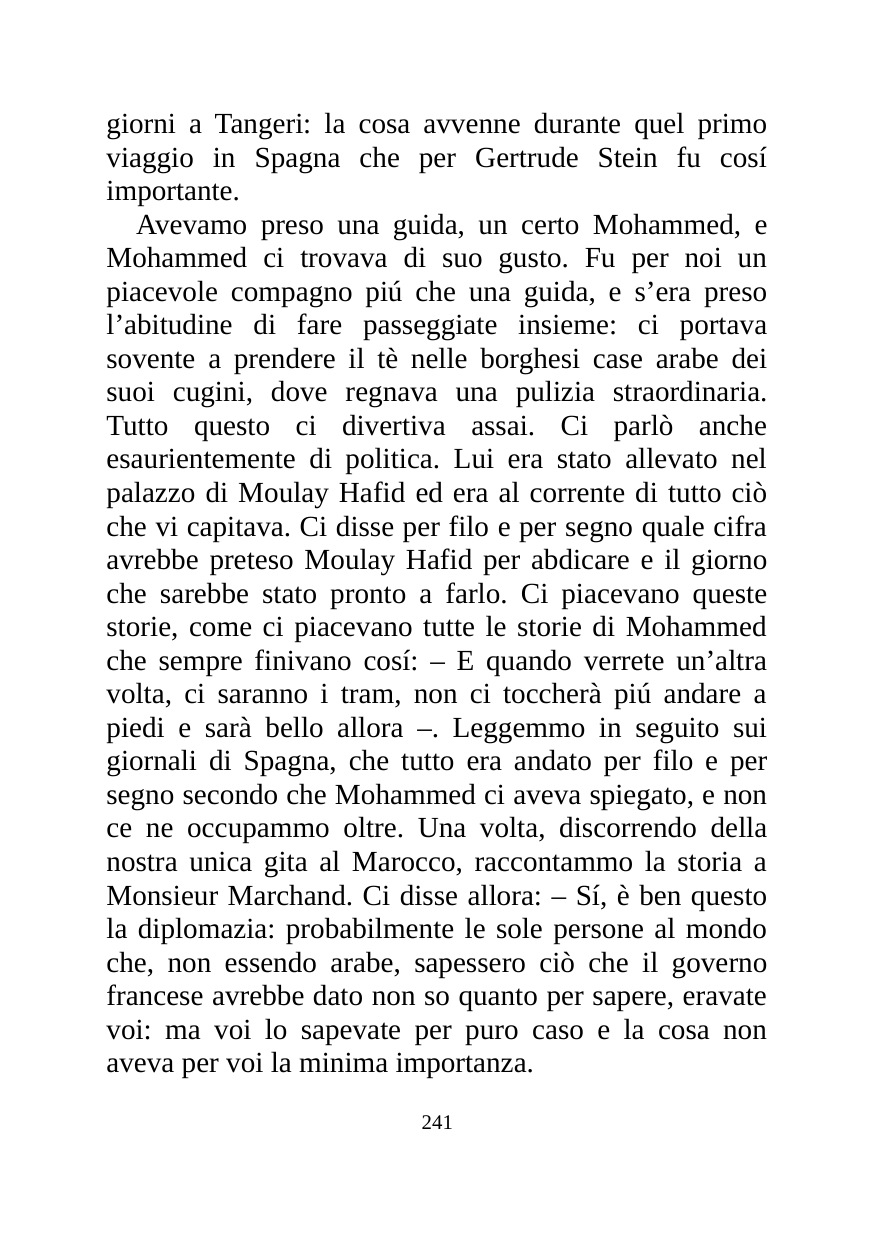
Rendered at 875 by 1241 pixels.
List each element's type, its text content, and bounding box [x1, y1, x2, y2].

text giorni a Tangeri: la cosa avvenne durante quel primo viaggio in Spagna che per Gertrude Stein fu cosí importante. [106, 106, 768, 207]
text Avevamo preso una guida, un certo Mohammed, e Mohammed ci trovava di suo gusto. Fu per noi un piacevole compagno piú che una guida, e s’era preso l’abitudine di fare passeggiate insieme: ci portava sovente a prendere il tè nelle borghesi case arabe dei suoi cugini, dove regnava una pulizia straordinaria. Tutto questo ci divertiva assai. Ci parlò anche esaurientemente di politica. Lui era stato allevato nel palazzo di Moulay Hafid ed era al corrente di tutto ciò che vi capitava. Ci disse per filo e per segno quale cifra avrebbe preteso Moulay Hafid per abdicare e il giorno che sarebbe stato pronto a farlo. Ci piacevano queste storie, come ci piacevano tutte le storie di Mohammed che sempre finivano cosí: – E quando verrete un’altra volta, ci saranno i tram, non ci toccherà piú andare a piedi e sarà bello allora –. Leggemmo in seguito sui giornali di Spagna, che tutto era andato per filo e per segno secondo che Mohammed ci aveva spiegato, e non ce ne occupammo oltre. Una volta, discorrendo della nostra unica gita al Marocco, raccontammo la storia a Monsieur Marchand. Ci disse allora: – Sí, è ben questo la diplomazia: probabilmente le sole persone al mondo che, non essendo arabe, sapessero ciò che il governo francese avrebbe dato non so quanto per sapere, eravate voi: ma voi lo sapevate per puro caso e la cosa non aveva per voi la minima importanza. [106, 207, 768, 1079]
